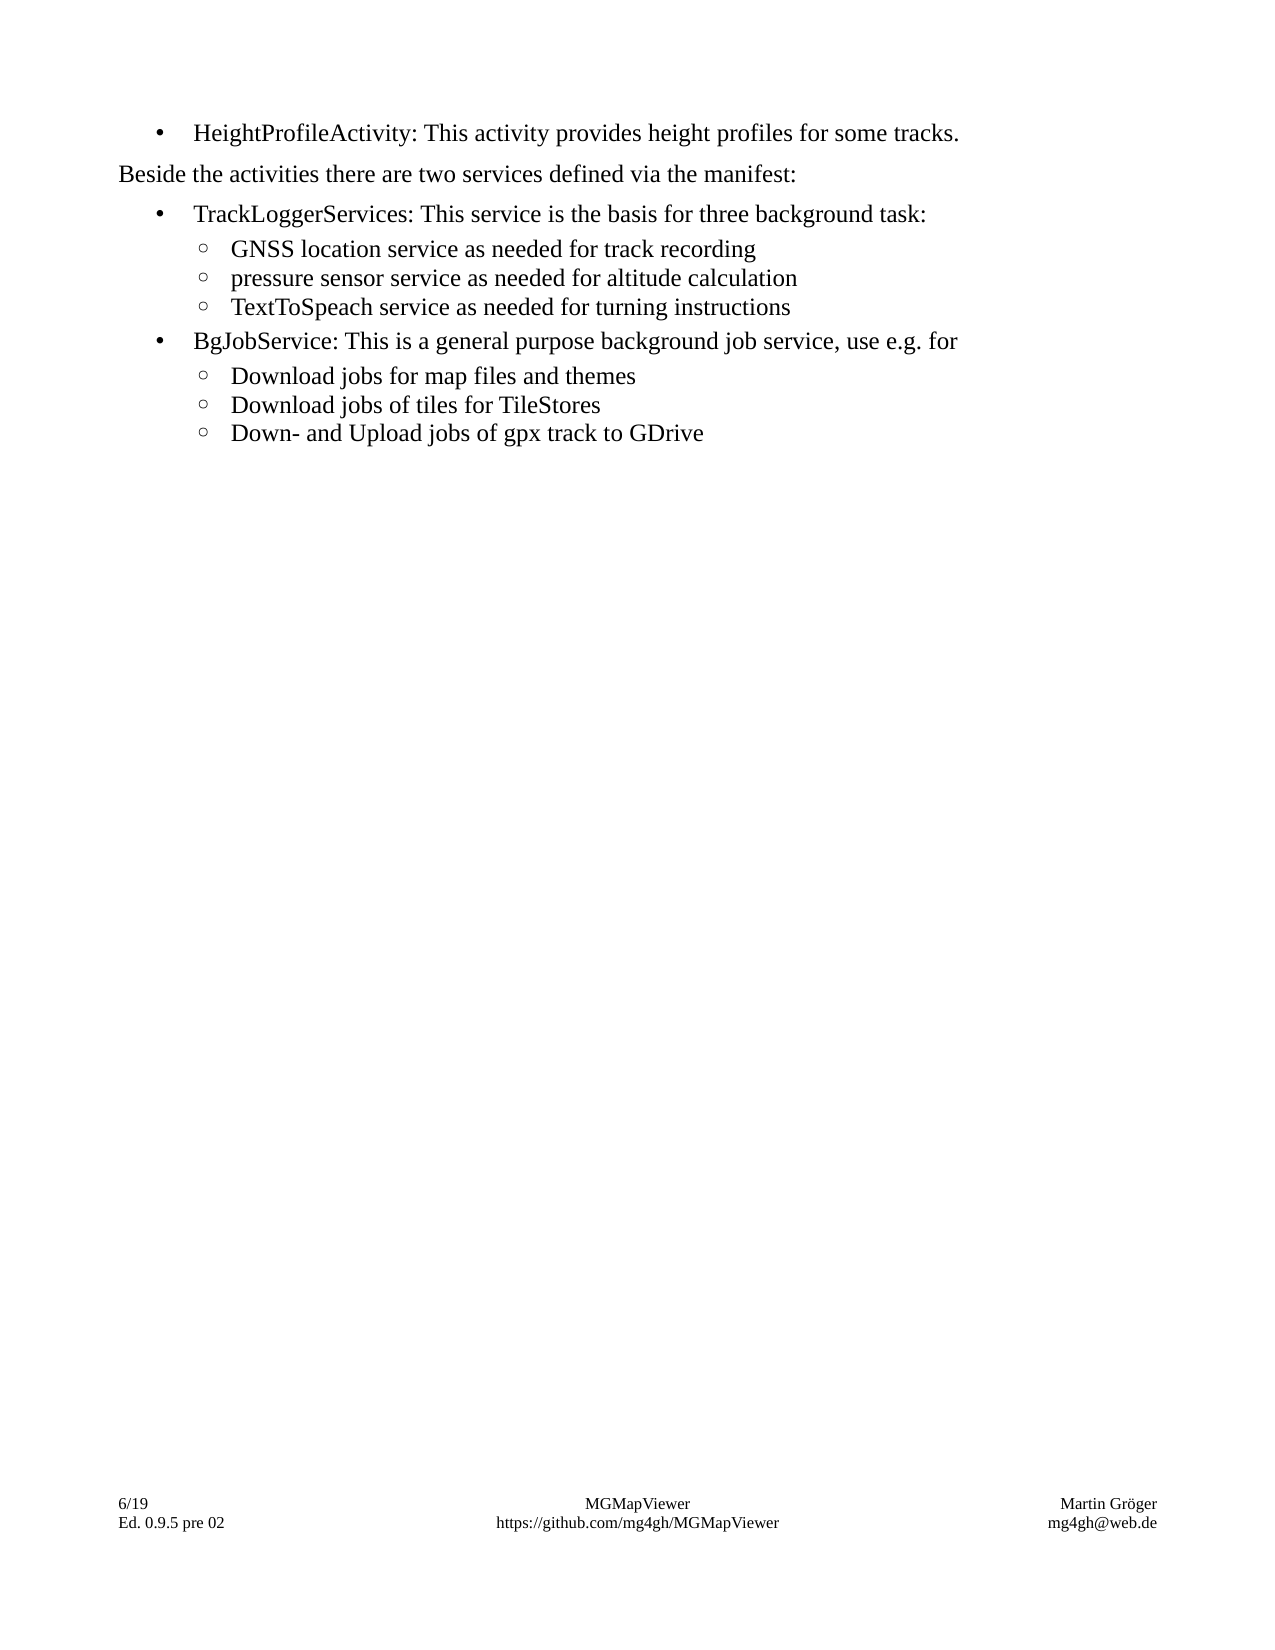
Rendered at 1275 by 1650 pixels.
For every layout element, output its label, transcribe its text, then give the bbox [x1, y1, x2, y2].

list Download jobs of tiles for TileStores [193, 390, 1157, 418]
list pressure sensor service as needed for altitude calculation [193, 263, 1157, 292]
list BgJobService: This is a general purpose background job service, use e.g. for [156, 326, 1157, 355]
list HeightProfileActivity: This activity provides height profiles for some tracks. [156, 118, 1157, 147]
text Beside the activities there are two services defined via the manifest: [118, 159, 1157, 187]
list TrackLoggerServices: This service is the basis for three background task: [156, 199, 1157, 228]
list TextToSpeach service as needed for turning instructions [193, 292, 1157, 320]
list Down- and Upload jobs of gpx track to GDrive [193, 418, 1157, 447]
list Download jobs for map files and themes [193, 361, 1157, 390]
list GNSS location service as needed for track recording [193, 234, 1157, 263]
